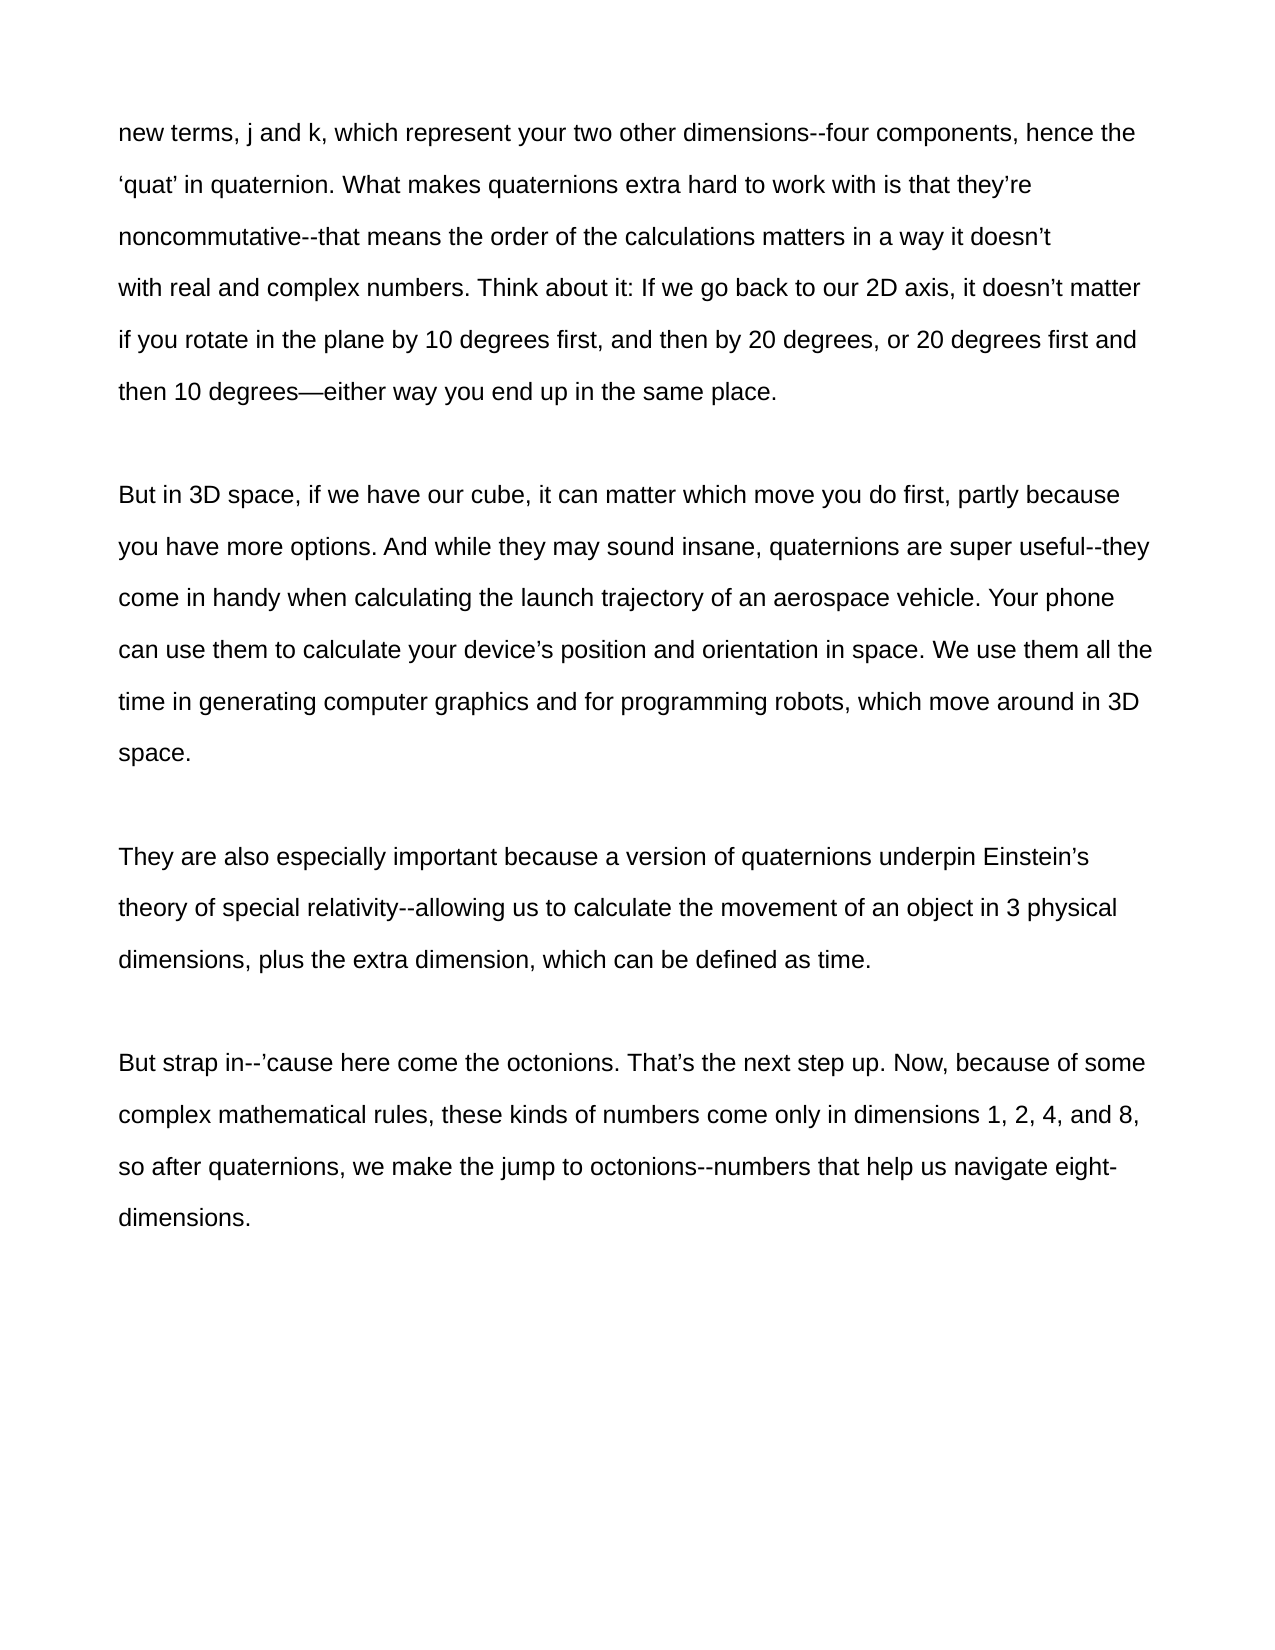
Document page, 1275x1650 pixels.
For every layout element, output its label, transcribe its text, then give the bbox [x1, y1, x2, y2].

text ‘quat’ in quaternion. What makes quaternions extra hard to work with is that they’re noncommutative--that means the order of the calculations matters in a way it doesn’t [118, 170, 1157, 250]
text you have more options. And while they may sound insane, quaternions are super useful--they come in handy when calculating the launch trajectory of an aerospace vehicle. Your phone can use them to calculate your device’s position and orientation in space. We use them all the time in generating computer graphics and for programming robots, which move around in 3D space. [118, 531, 1157, 767]
text new terms, j and k, which represent your two other dimensions--four components, hence the [118, 118, 1157, 147]
text with real and complex numbers. Think about it: If we go back to our 2D axis, it doesn’t matter if you rotate in the plane by 10 degrees first, and then by 20 degrees, or 20 degrees first and then 10 degrees—either way you end up in the same place. [118, 273, 1157, 405]
text They are also especially important because a version of quaternions underpin Einstein’s theory of special relativity--allowing us to calculate the movement of an object in 3 physical dimensions, plus the extra dimension, which can be defined as time. [118, 841, 1157, 973]
text But in 3D space, if we have our cube, it can matter which move you do first, partly because [118, 480, 1157, 508]
text But strap in--’cause here come the octonions. That’s the next step up. Now, because of some complex mathematical rules, these kinds of numbers come only in dimensions 1, 2, 4, and 8, so after quaternions, we make the jump to octonions--numbers that help us navigate eight-dimensions. [118, 1048, 1157, 1232]
